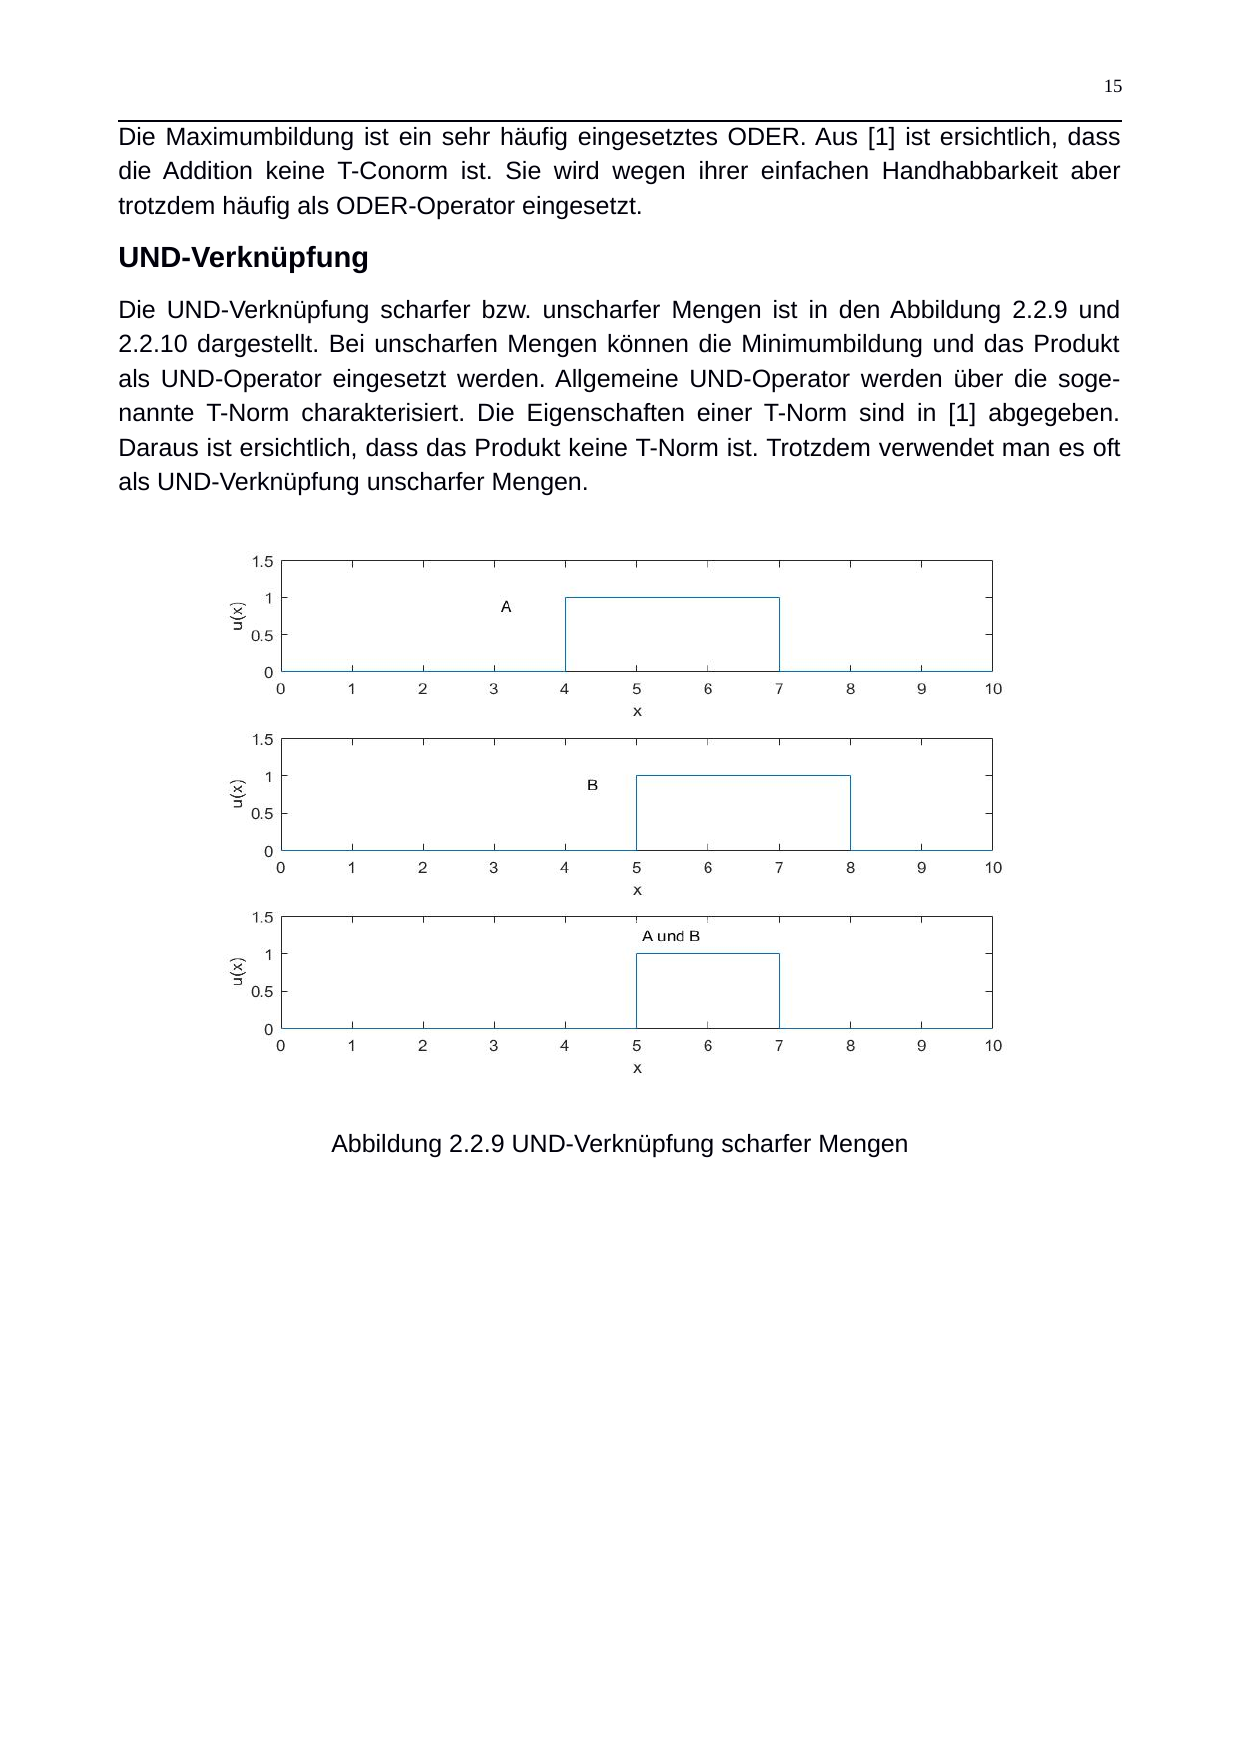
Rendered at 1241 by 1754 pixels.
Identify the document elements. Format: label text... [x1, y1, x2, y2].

text Die Maximumbildung ist ein sehr häufig eingesetztes ODER. Aus [1] ist ersichtlich, dass die Addition keine T-Conorm ist. Sie wird wegen ihrer einfachen Handhabbarkeit aber trotzdem häufig als ODER-Operator eingesetzt. [118, 122, 1122, 219]
text UND-Verknüpfung [118, 240, 1122, 273]
text Die UND-Verknüpfung scharfer bzw. unscharfer Mengen ist in den Abbildung 2.2.9 und 2.2.10 dargestellt. Bei unscharfen Mengen können die Minimumbildung und das Produkt als UND-Operator eingesetzt werden. Allgemeine UND-Operator werden über die soge-nannte T-Norm charakterisiert. Die Eigenschaften einer T-Norm sind in [1] abgegeben. Daraus ist ersichtlich, dass das Produkt keine T-Norm ist. Trotzdem verwendet man es oft als UND-Verknüpfung unscharfer Mengen. [118, 294, 1122, 496]
picture [161, 516, 1080, 1109]
text Abbildung 2.2.9 UND-Verknüpfung scharfer Mengen [118, 1129, 1122, 1157]
